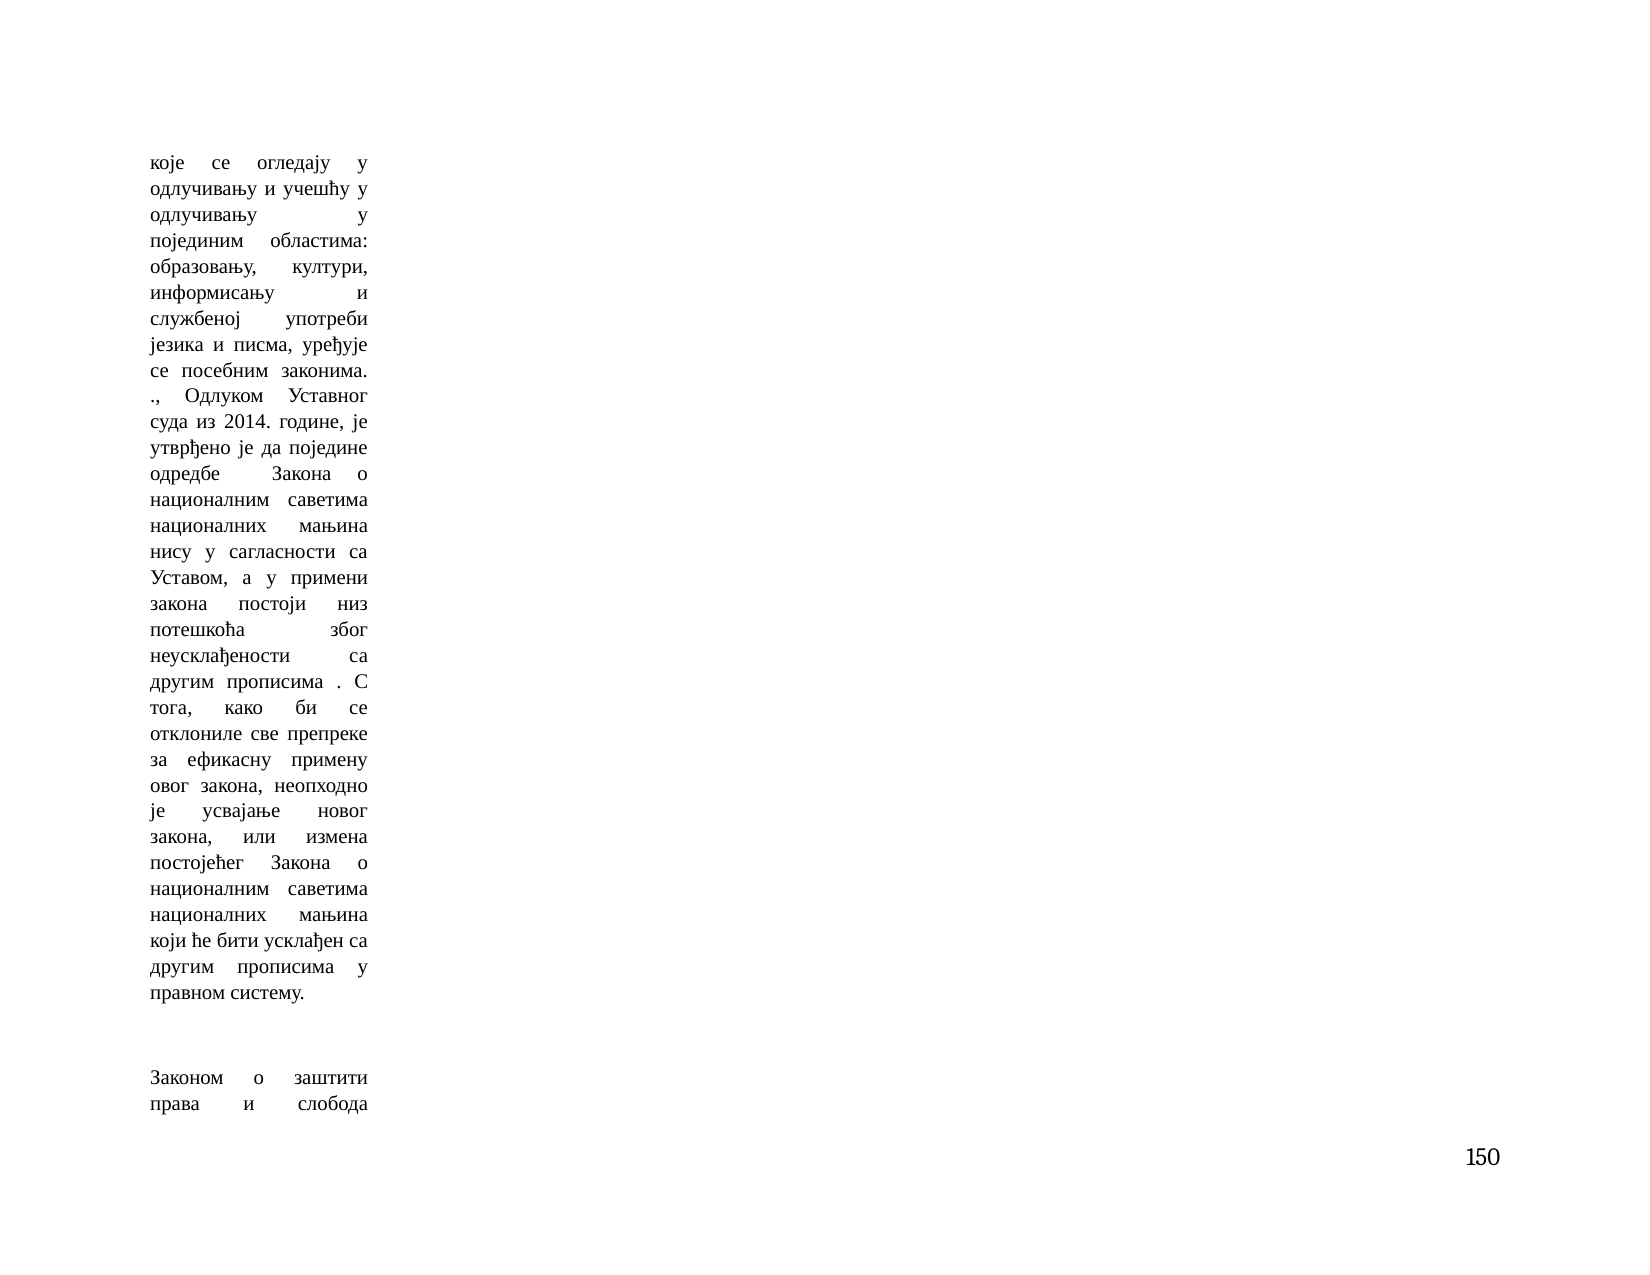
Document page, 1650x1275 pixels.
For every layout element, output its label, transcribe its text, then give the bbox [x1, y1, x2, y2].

table_cell које се огледају у одлучивању и учешћу у одлучивању у појединим областима: образовању, култури, информисању и службеној употреби језика и писма, уређује се посебним законима. ., Одлуком Уставног суда из 2014. године, је утврђено је да поједине одредбе Закона о националним саветима националних мањина нису у сагласности са Уставом, а у примени закона постоји низ потешкоћа због неусклађености са другим прописима . С тога, како би се отклониле све препреке за ефикасну примену овог закона, неопходно је усвајање новог закона, или измена постојећег Закона о националним саветима националних мањина који ће бити усклађен са другим прописима у правном систему. Законом о заштити права и слобода [139, 150, 379, 1115]
